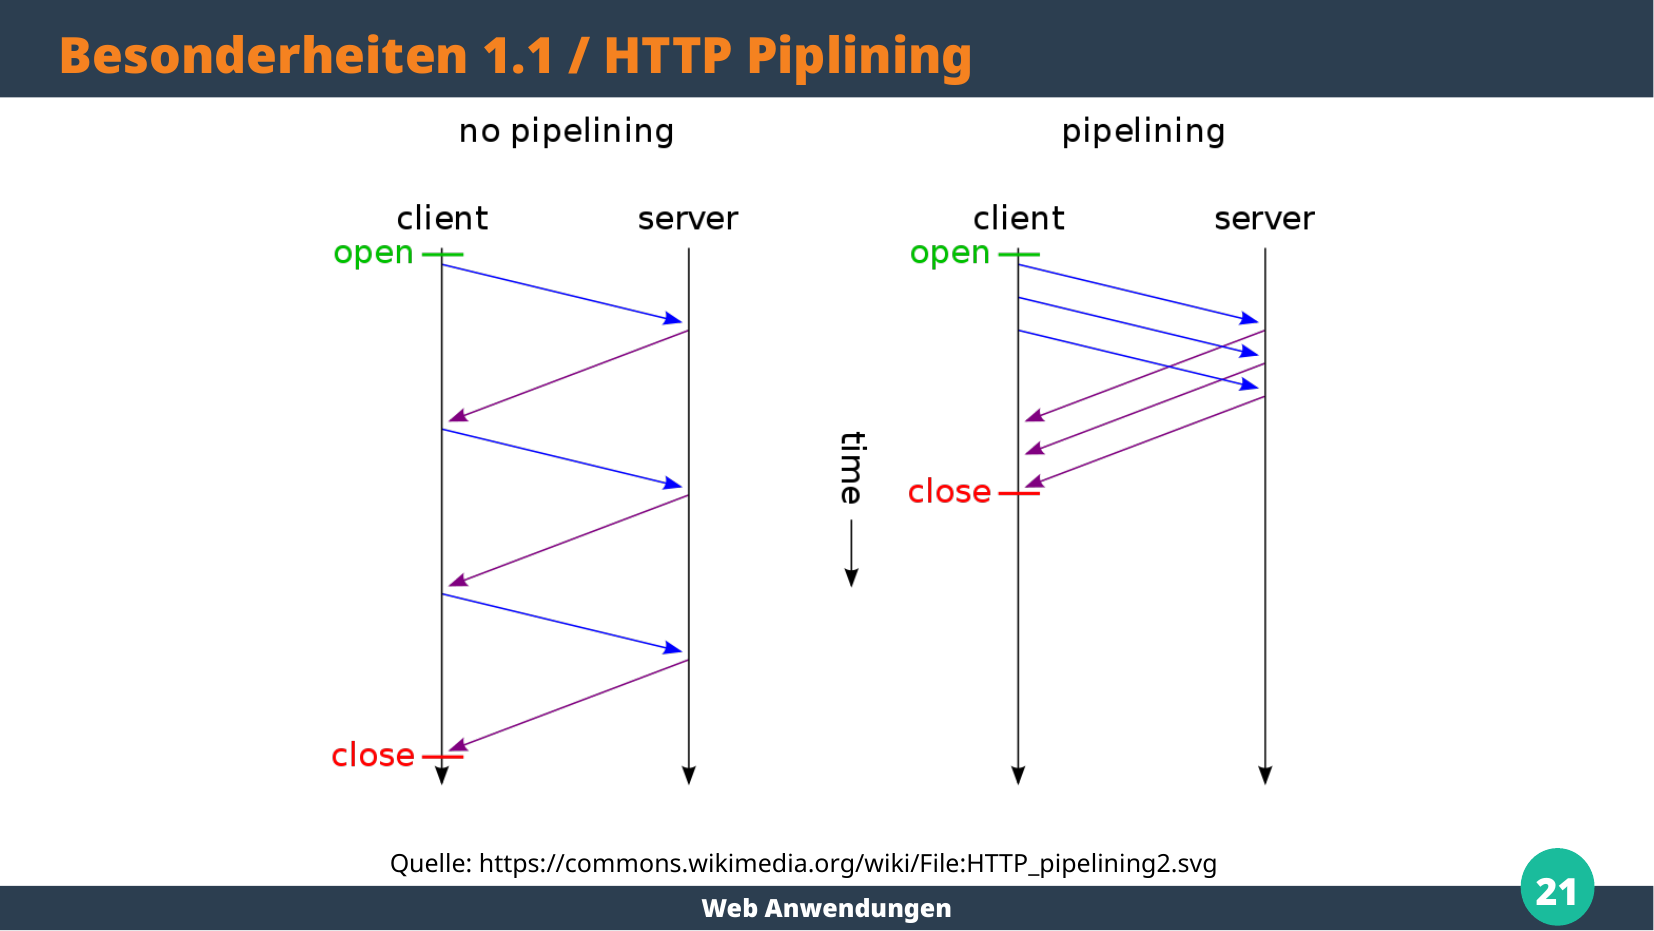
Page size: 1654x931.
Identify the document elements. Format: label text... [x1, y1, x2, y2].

title Besonderheiten 1.1 / HTTP Piplining [59, 8, 1595, 89]
text_box Quelle: https://commons.wikimedia.org/wiki/File:HTTP_pipelining2.svg [374, 838, 1279, 888]
picture [300, 86, 1354, 819]
